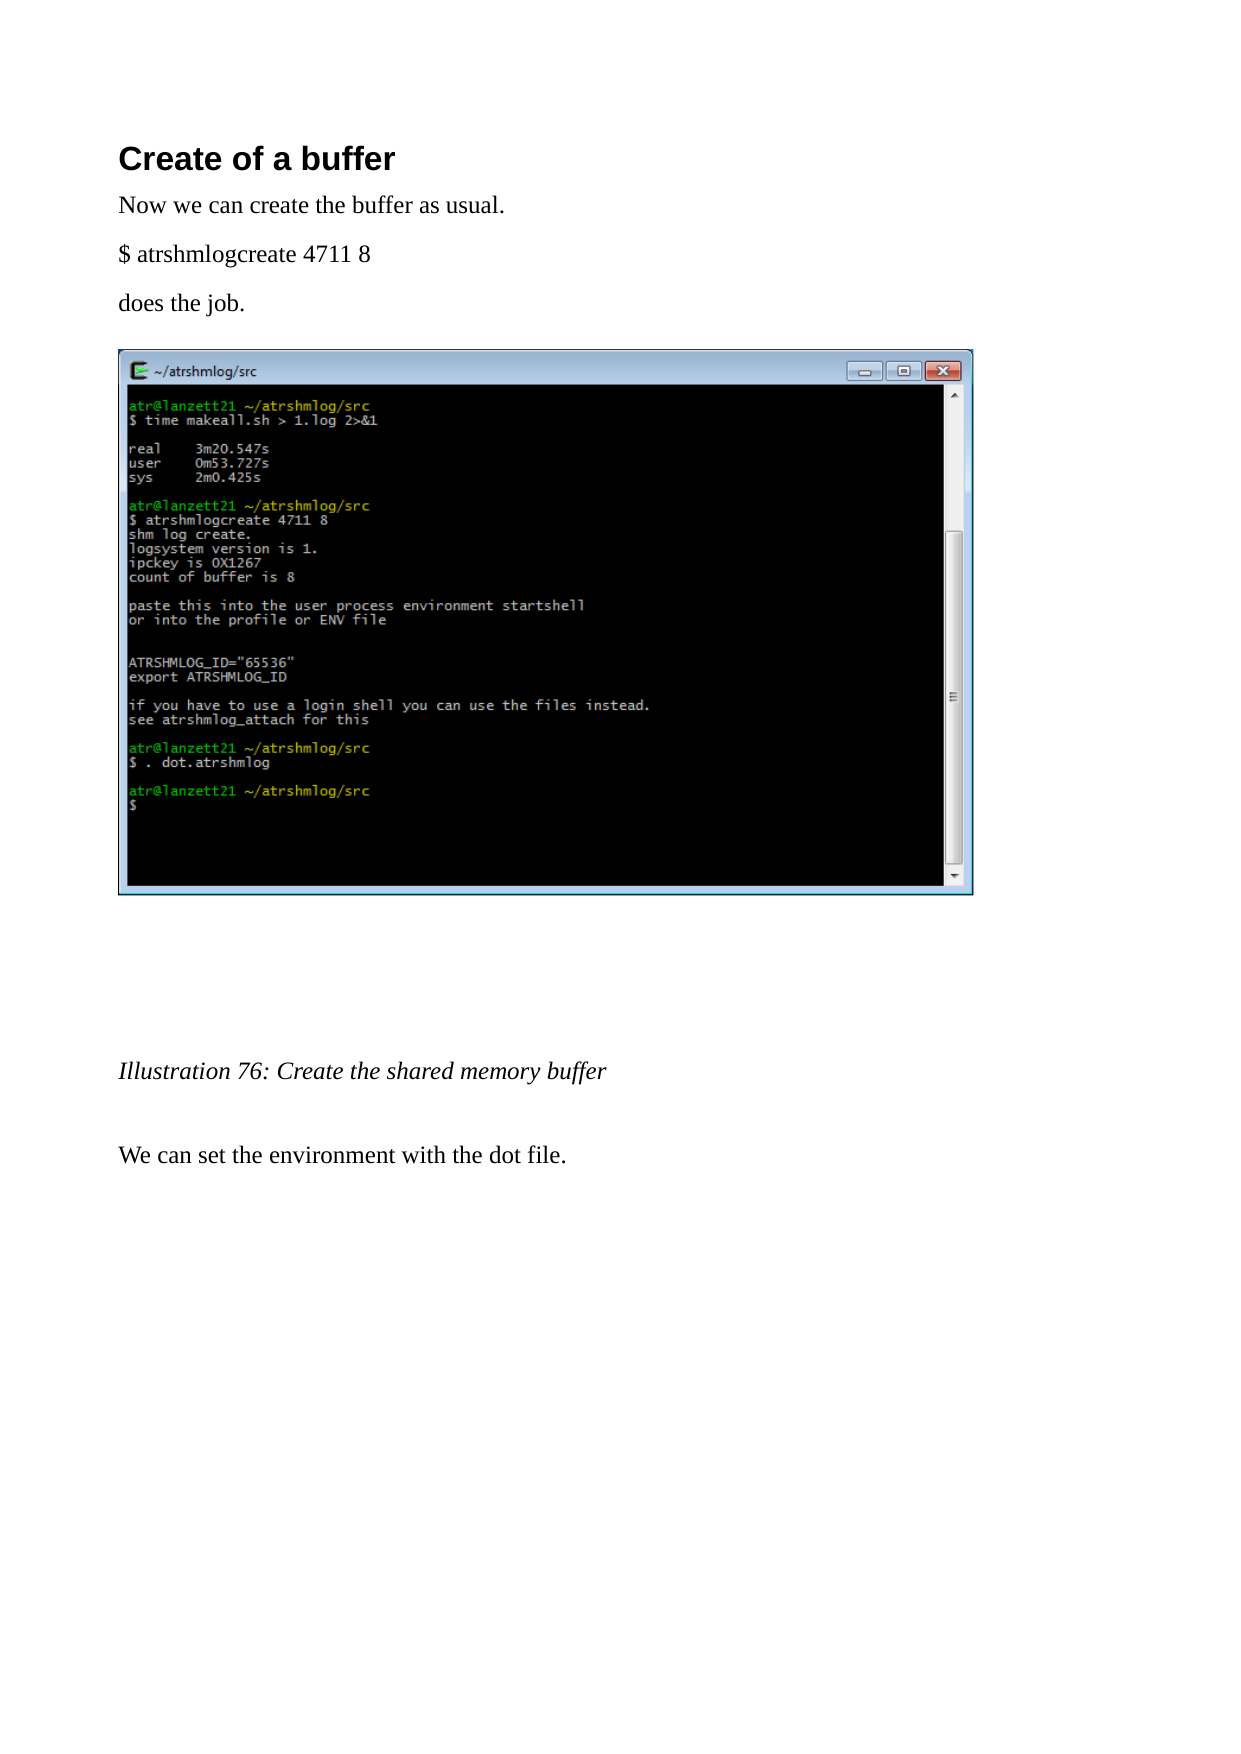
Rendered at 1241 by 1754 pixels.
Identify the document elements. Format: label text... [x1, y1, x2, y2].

picture [118, 349, 1123, 1057]
text We can set the environment with the dot file. [118, 1140, 1122, 1168]
text $ atrshmlogcreate 4711 8 [118, 239, 1122, 268]
text Now we can create the buffer as usual. [118, 190, 1122, 219]
text does the job. [118, 288, 1122, 317]
text Illustration 76: Create the shared memory buffer [118, 1057, 1122, 1085]
subtitle Create of a buffer [118, 139, 1122, 178]
